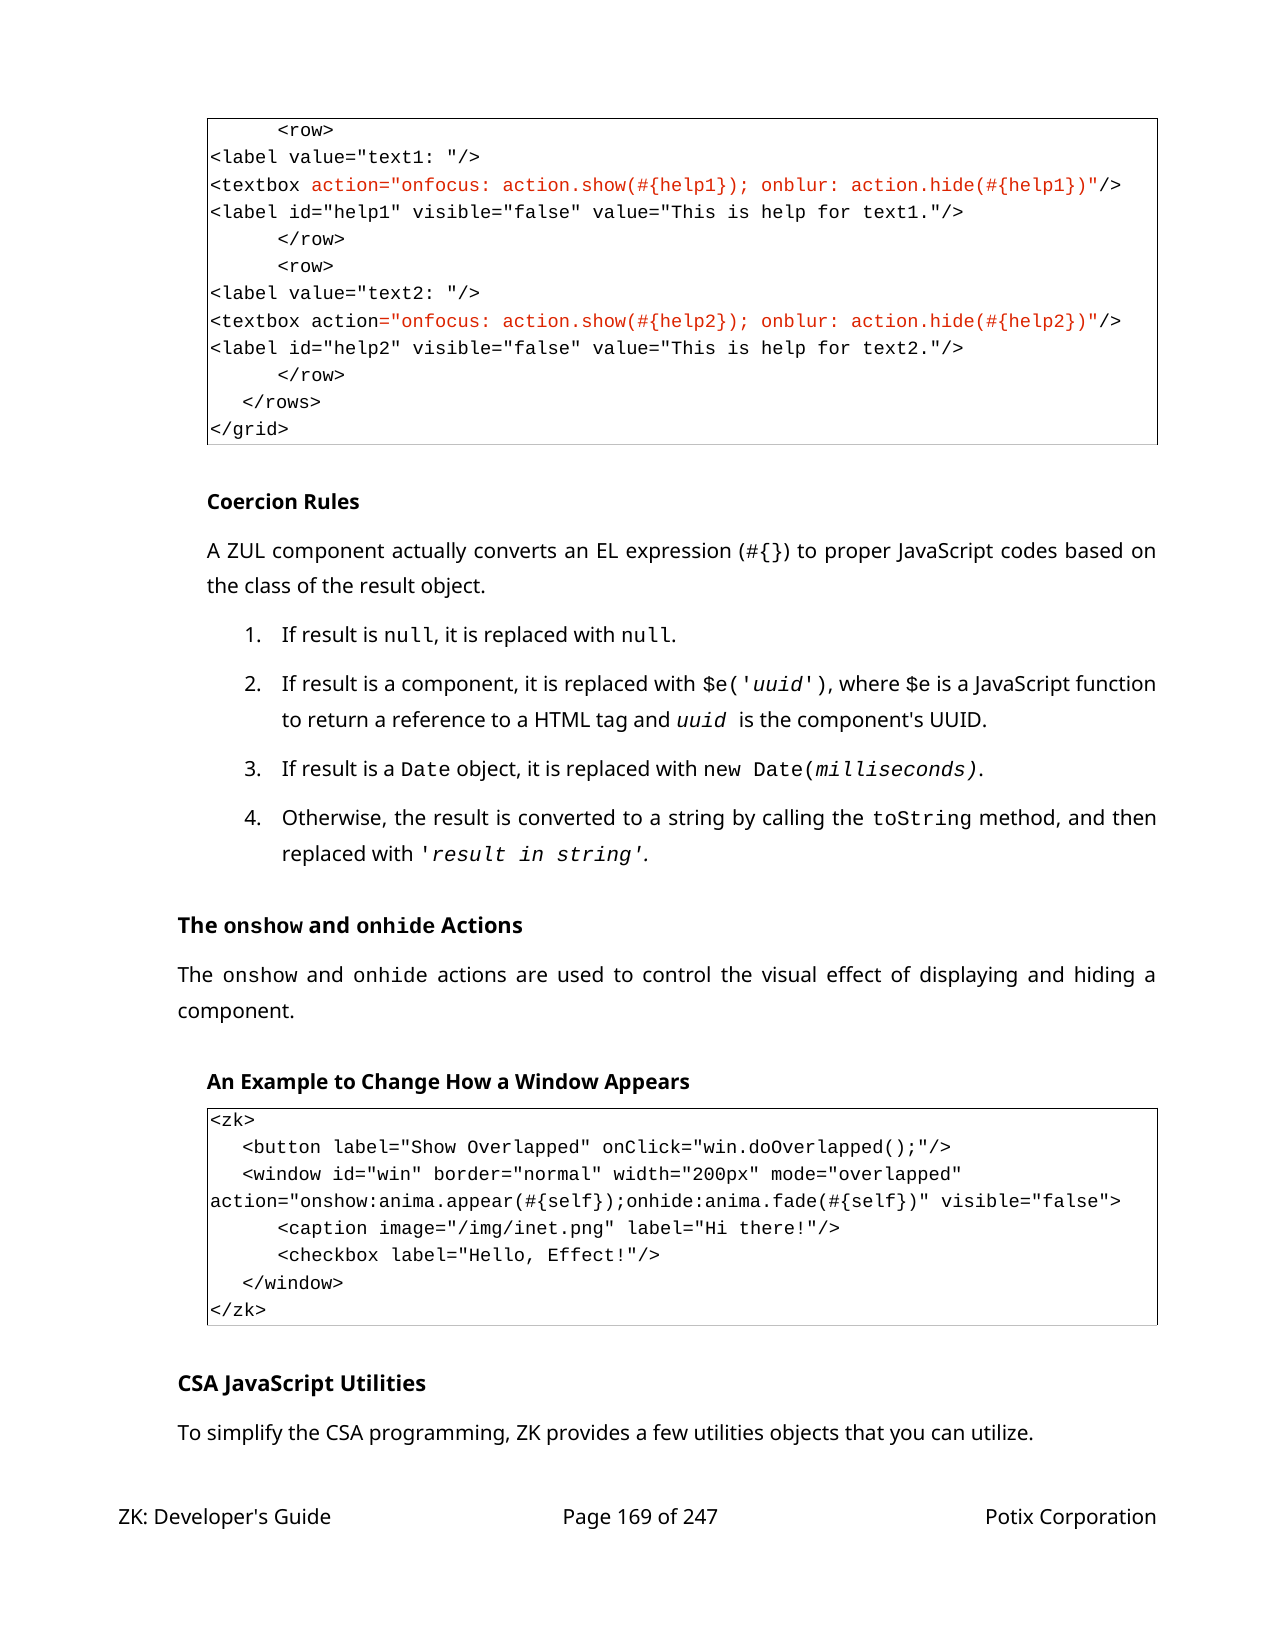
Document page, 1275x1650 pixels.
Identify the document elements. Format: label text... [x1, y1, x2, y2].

text <label value="text2: "/> [208, 281, 1157, 306]
text <label id="help2" visible="false" value="This is help for text2."/> [208, 336, 1157, 360]
text <window id="win" border="normal" width="200px" mode="overlapped" [208, 1162, 1157, 1186]
list If result is a Date object, it is replaced with new Date(milliseconds). [244, 754, 1157, 783]
subtitle The onshow and onhide Actions [177, 910, 1157, 940]
text </row> [208, 363, 1157, 387]
subtitle An Example to Change How a Window Appears [207, 1067, 1157, 1095]
text </row> [208, 227, 1157, 251]
text action="onshow:anima.appear(#{self});onhide:anima.fade(#{self})" visible="false"> [208, 1189, 1157, 1213]
text A ZUL component actually converts an EL expression (#{}) to proper JavaScript codes based on the class of the result object. [207, 536, 1157, 599]
text <caption image="/img/inet.png" label="Hi there!"/> [208, 1216, 1157, 1240]
text <checkbox label="Hello, Effect!"/> [208, 1243, 1157, 1268]
text <label id="help1" visible="false" value="This is help for text1."/> [208, 200, 1157, 224]
text <button label="Show Overlapped" onClick="win.doOverlapped();"/> [208, 1134, 1157, 1159]
text To simplify the CSA programming, ZK provides a few utilities objects that you can utilize. [177, 1418, 1157, 1446]
text <textbox action="onfocus: action.show(#{help2}); onblur: action.hide(#{help2})"/> [208, 308, 1157, 333]
text </grid> [208, 417, 1157, 444]
subtitle Coercion Rules [207, 487, 1157, 515]
list If result is a component, it is replaced with $e('uuid'), where $e is a JavaScript function to return a reference to a HTML tag and uuid is the component's UUID. [244, 669, 1157, 733]
list If result is null, it is replaced with null. [244, 620, 1157, 649]
text <textbox action="onfocus: action.show(#{help1}); onblur: action.hide(#{help1})"/> [208, 172, 1157, 197]
text </window> [208, 1271, 1157, 1295]
text <zk> [208, 1109, 1157, 1132]
text </rows> [208, 390, 1157, 414]
text <label value="text1: "/> [208, 145, 1157, 169]
text </zk> [208, 1298, 1157, 1325]
text The onshow and onhide actions are used to control the visual effect of displaying and hiding a component. [177, 961, 1157, 1024]
text <row> [208, 119, 1157, 142]
list Otherwise, the result is converted to a string by calling the toString method, and then replaced with 'result in string'. [244, 803, 1157, 867]
text <row> [208, 254, 1157, 278]
subtitle CSA JavaScript Utilities [177, 1367, 1157, 1397]
